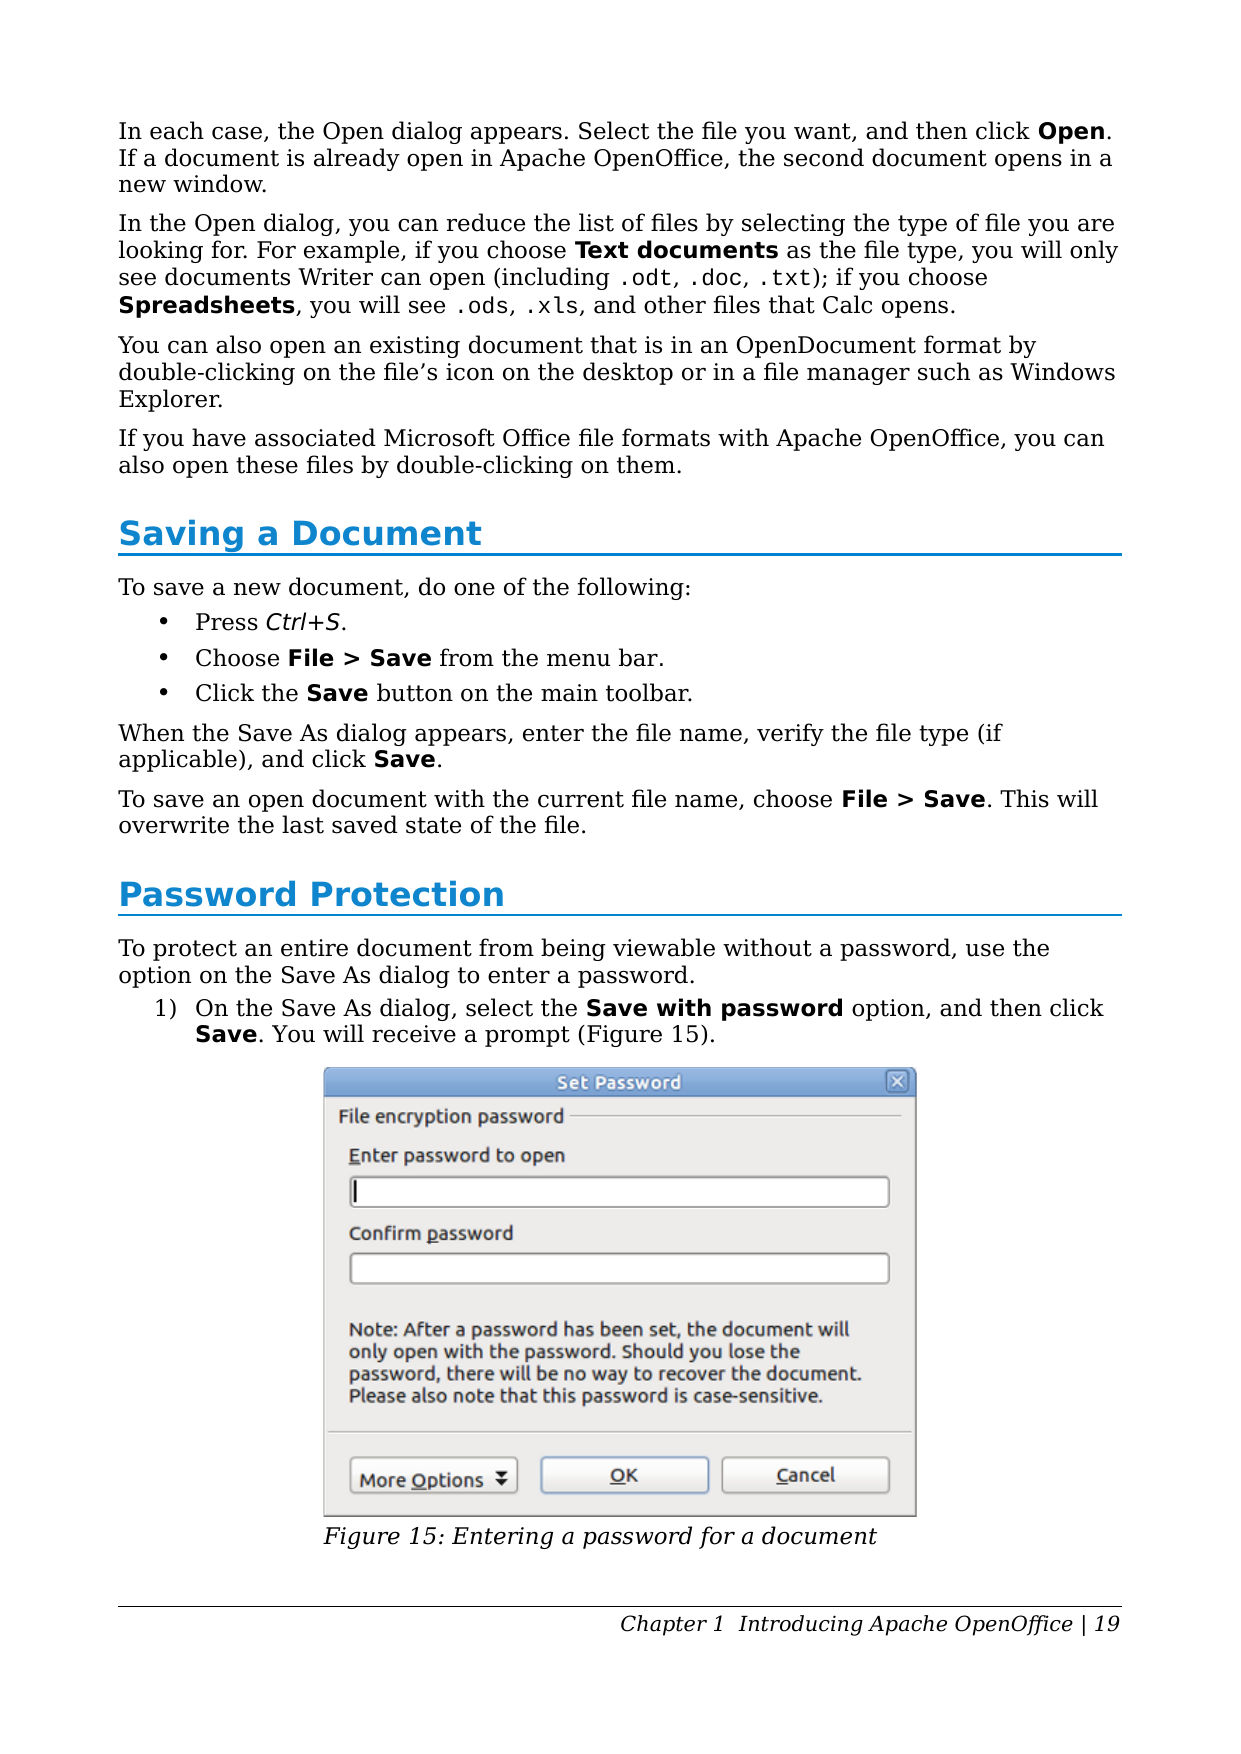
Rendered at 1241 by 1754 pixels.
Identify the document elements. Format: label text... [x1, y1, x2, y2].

picture [323, 1067, 917, 1517]
list On the Save As dialog, select the Save with password option, and then click Save. You will receive a prompt (Figure 15). [177, 995, 1122, 1048]
list Choose File > Save from the menu bar. [156, 643, 1122, 672]
list To save a new document, do one of the following: [118, 574, 1122, 601]
text In each case, the Open dialog appears. Select the file you want, and then click Open. If a document is already open in Apache OpenOffice, the second document opens in a new window. [118, 118, 1122, 198]
text When the Save As dialog appears, enter the file name, verify the file type (if applicable), and click Save. [118, 720, 1122, 773]
text You can also open an existing document that is in an OpenDocument format by double-clicking on the file’s icon on the desktop or in a file manager such as Windows Explorer. [118, 333, 1122, 413]
text If you have associated Microsoft Office file formats with Apache OpenOffice, you can also open these files by double-clicking on them. [118, 425, 1122, 478]
text To save an open document with the current file name, choose File > Save. This will overwrite the last saved state of the file. [118, 786, 1122, 839]
text Figure 15: Entering a password for a document [323, 1523, 917, 1550]
list Press Ctrl+S. [156, 608, 1122, 637]
list To protect an entire document from being viewable without a password, use the option on the Save As dialog to enter a password. [118, 935, 1122, 988]
list Click the Save button on the main toolbar. [156, 678, 1122, 708]
text In the Open dialog, you can reduce the list of files by selecting the type of file you are looking for. For example, if you choose Text documents as the file type, you will only see documents Writer can open (including .odt, .doc, .txt); if you choose Spreadsheets, you will see .ods, .xls, and other files that Calc opens. [118, 211, 1122, 320]
subtitle Saving a Document [118, 515, 1122, 553]
subtitle Password Protection [118, 875, 1122, 914]
